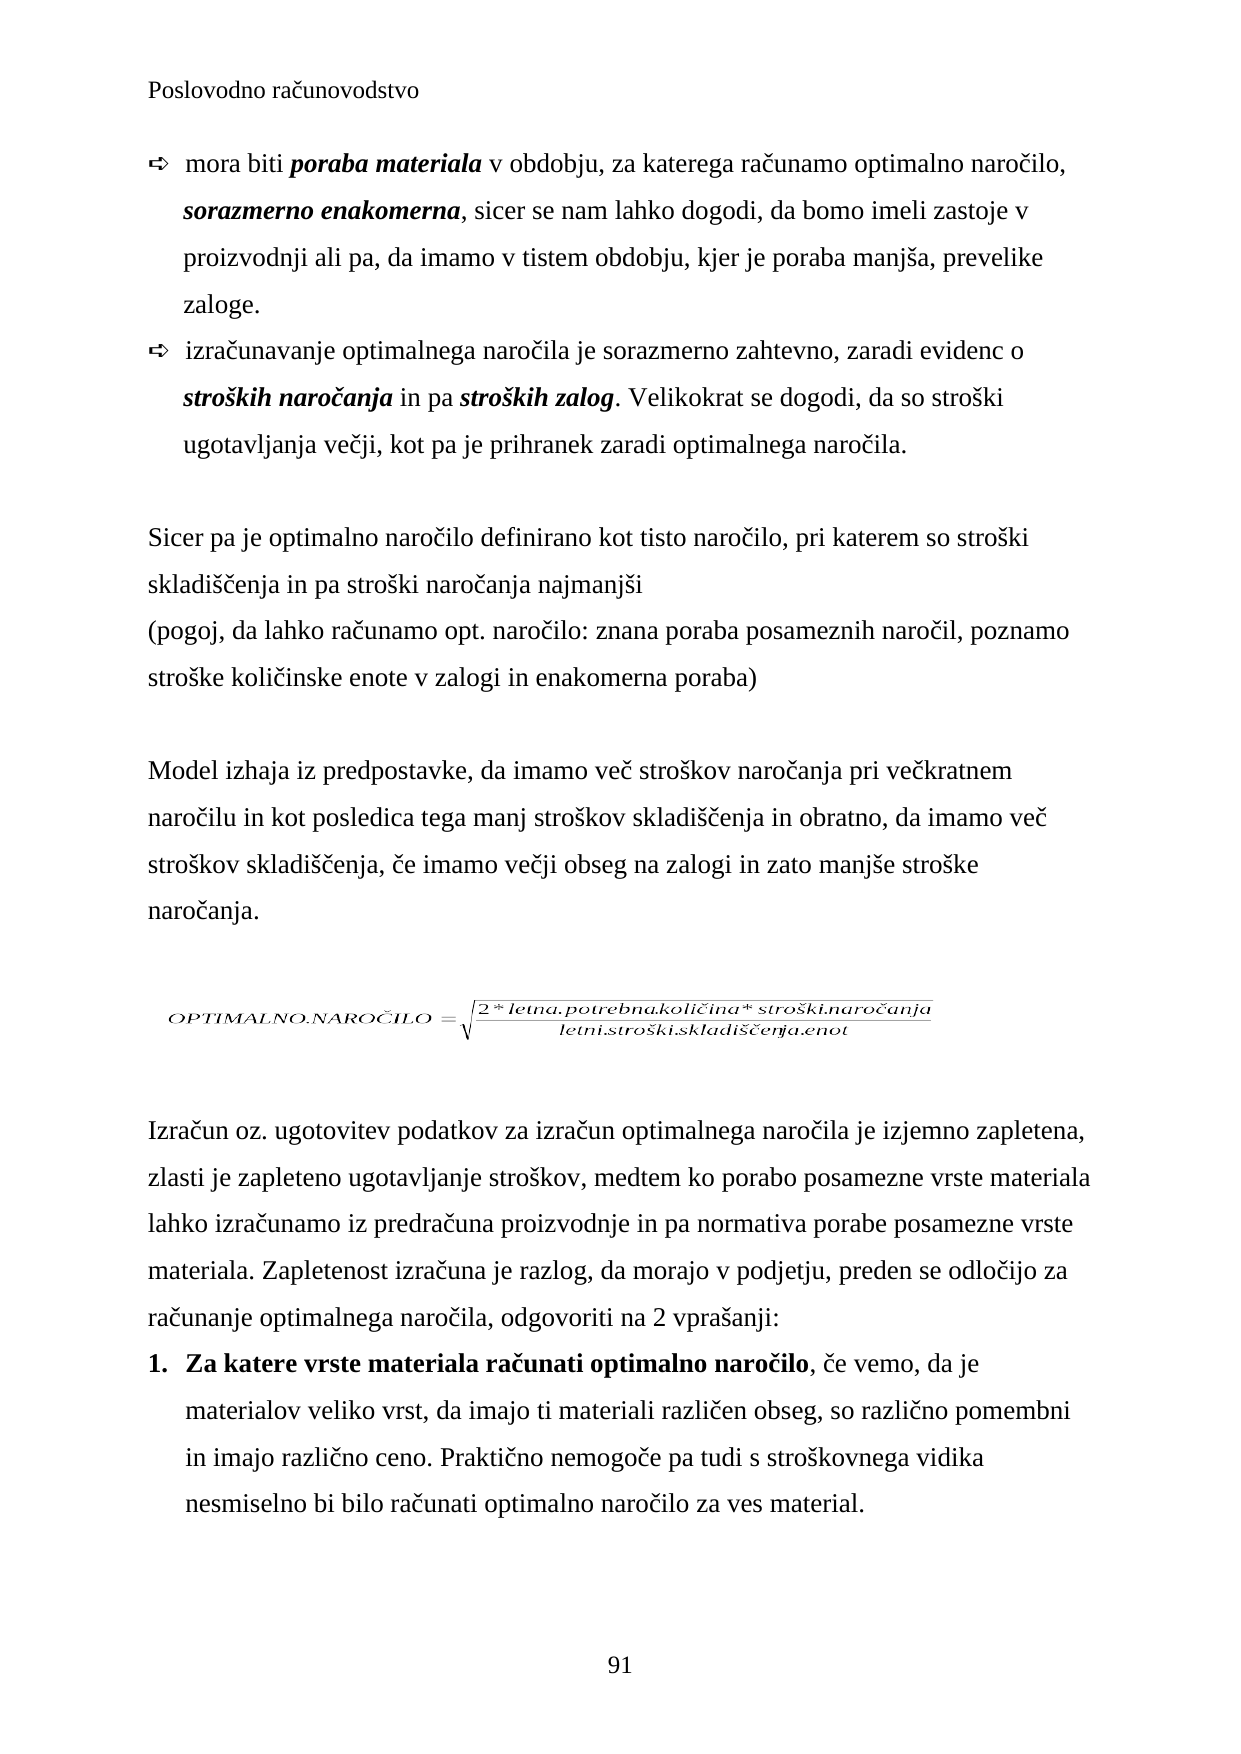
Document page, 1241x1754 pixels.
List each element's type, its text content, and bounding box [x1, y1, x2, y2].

text (pogoj, da lahko računamo opt. naročilo: znana poraba posameznih naročil, poznamo stroške količinske enote v zalogi in enakomerna poraba) [148, 614, 1093, 692]
list mora biti poraba materiala v obdobju, za katerega računamo optimalno naročilo, sorazmerno enakomerna, sicer se nam lahko dogodi, da bomo imeli zastoje v proizvodnji ali pa, da imamo v tistem obdobju, kjer je poraba manjša, prevelike zaloge. [148, 148, 1093, 319]
text Model izhaja iz predpostavke, da imamo več stroškov naročanja pri večkratnem naročilu in kot posledica tega manj stroškov skladiščenja in obratno, da imamo več stroškov skladiščenja, če imamo večji obseg na zalogi in zato manjše stroške naročanja. [148, 754, 1093, 926]
text Sicer pa je optimalno naročilo definirano kot tisto naročilo, pri katerem so stroški skladiščenja in pa stroški naročanja najmanjši [148, 521, 1093, 599]
list Za katere vrste materiala računati optimalno naročilo, če vemo, da je materialov veliko vrst, da imajo ti materiali različen obseg, so različno pomembni in imajo različno ceno. Praktično nemogoče pa tudi s stroškovnega vidika nesmiselno bi bilo računati optimalno naročilo za ves material. [148, 1347, 1093, 1518]
text Izračun oz. ugotovitev podatkov za izračun optimalnega naročila je izjemno zapletena, zlasti je zapleteno ugotavljanje stroškov, medtem ko porabo posamezne vrste materiala lahko izračunamo iz predračuna proizvodnje in pa normativa porabe posamezne vrste materiala. Zapletenost izračuna je razlog, da morajo v podjetju, preden se odločijo za računanje optimalnega naročila, odgovoriti na 2 vprašanji: [148, 1114, 1093, 1332]
list izračunavanje optimalnega naročila je sorazmerno zahtevno, zaradi evidenc o stroških naročanja in pa stroških zalog. Velikokrat se dogodi, da so stroški ugotavljanja večji, kot pa je prihranek zaradi optimalnega naročila. [148, 334, 1093, 459]
